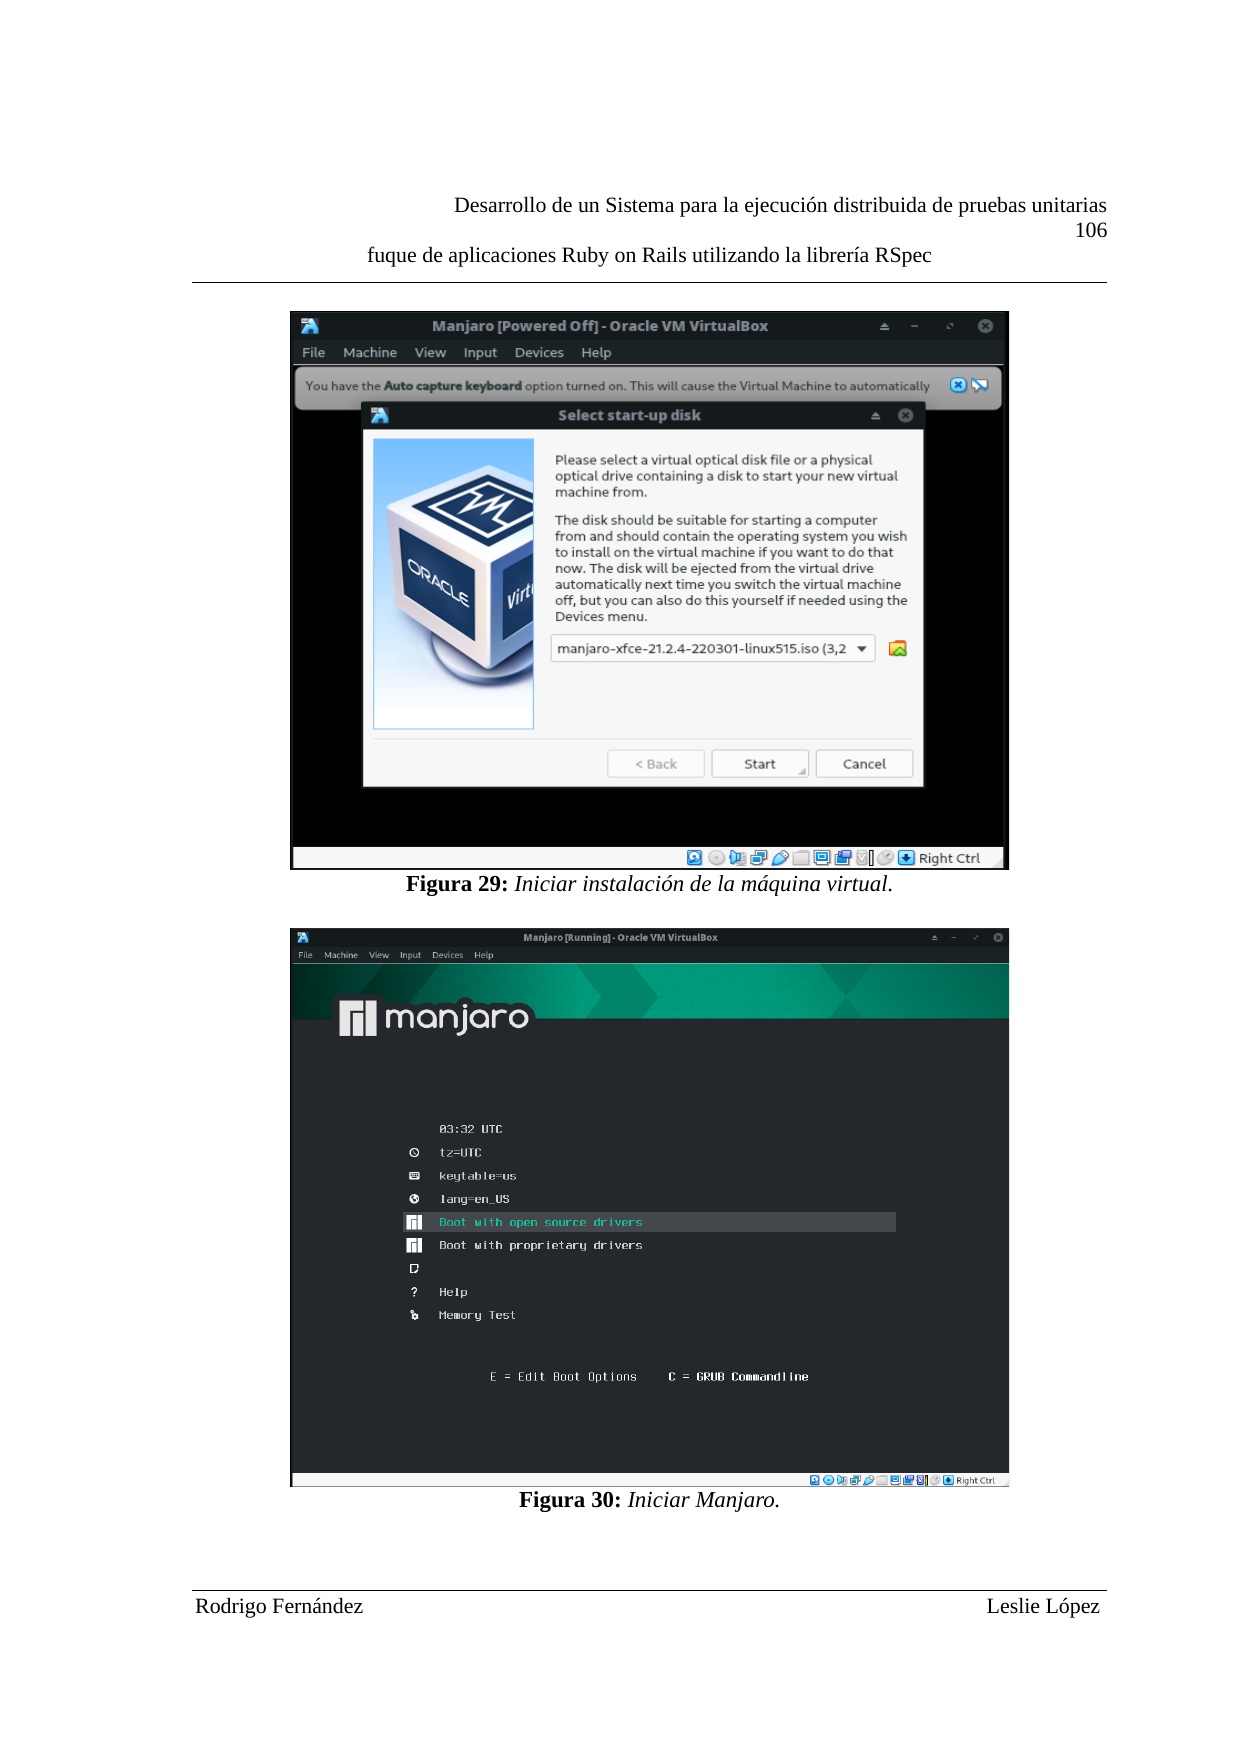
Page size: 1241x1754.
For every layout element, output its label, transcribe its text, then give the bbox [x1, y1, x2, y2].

picture [290, 311, 1010, 870]
text Figura 30: Iniciar Manjaro. [290, 1487, 1009, 1513]
text Figura 29: Iniciar instalación de la máquina virtual. [290, 870, 1009, 896]
picture [290, 928, 1010, 1487]
